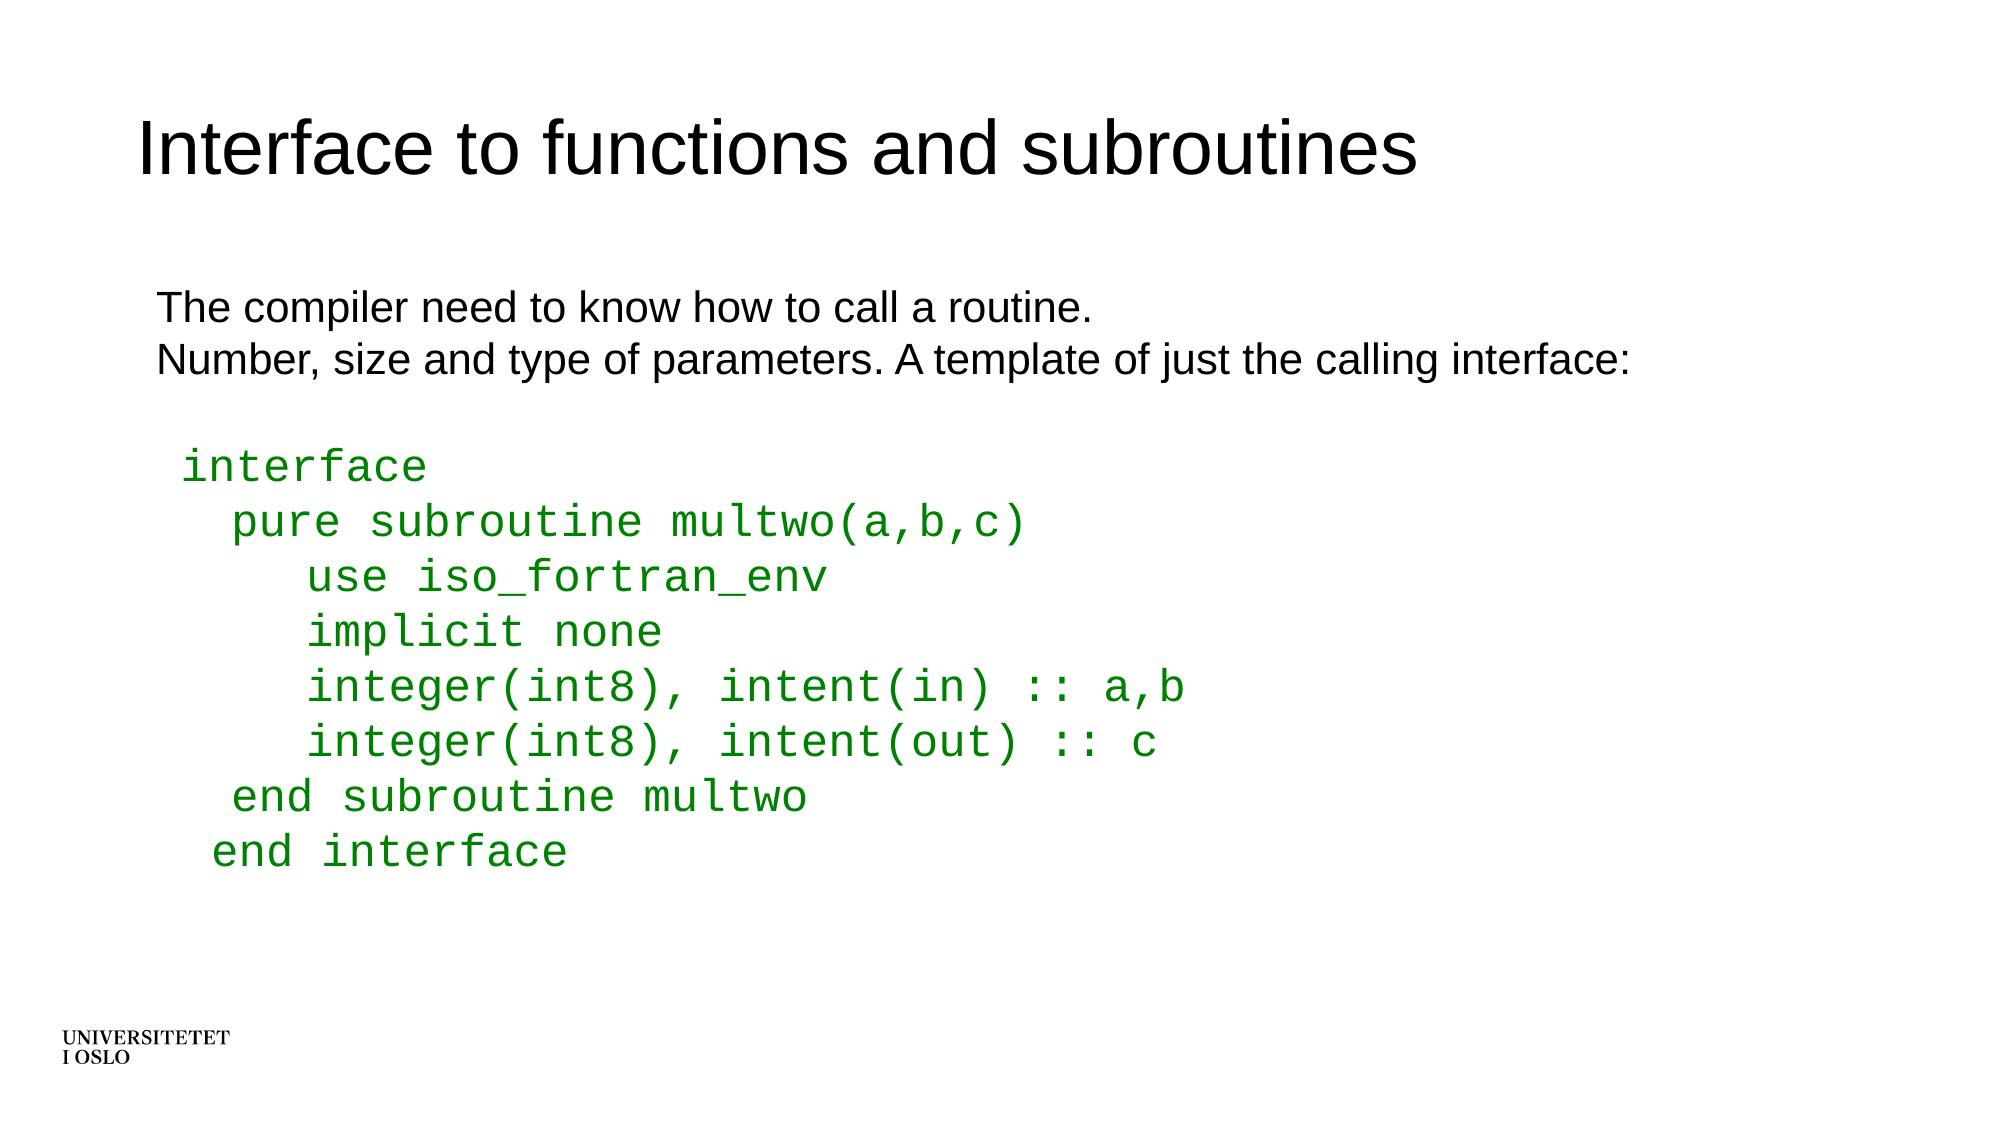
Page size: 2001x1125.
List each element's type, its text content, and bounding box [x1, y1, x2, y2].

title Interface to functions and subroutines [136, 97, 1862, 257]
list The compiler need to know how to call a routine. Number, size and type of parameters. A template of just the calling interface: interface pure subroutine multwo(a,b,c) use iso_fortran_env implicit none integer(int8), intent(in) :: a,b integer(int8), intent(out) :: c end subroutine multwo end interface [156, 278, 1982, 1043]
picture [62, 1030, 230, 1064]
